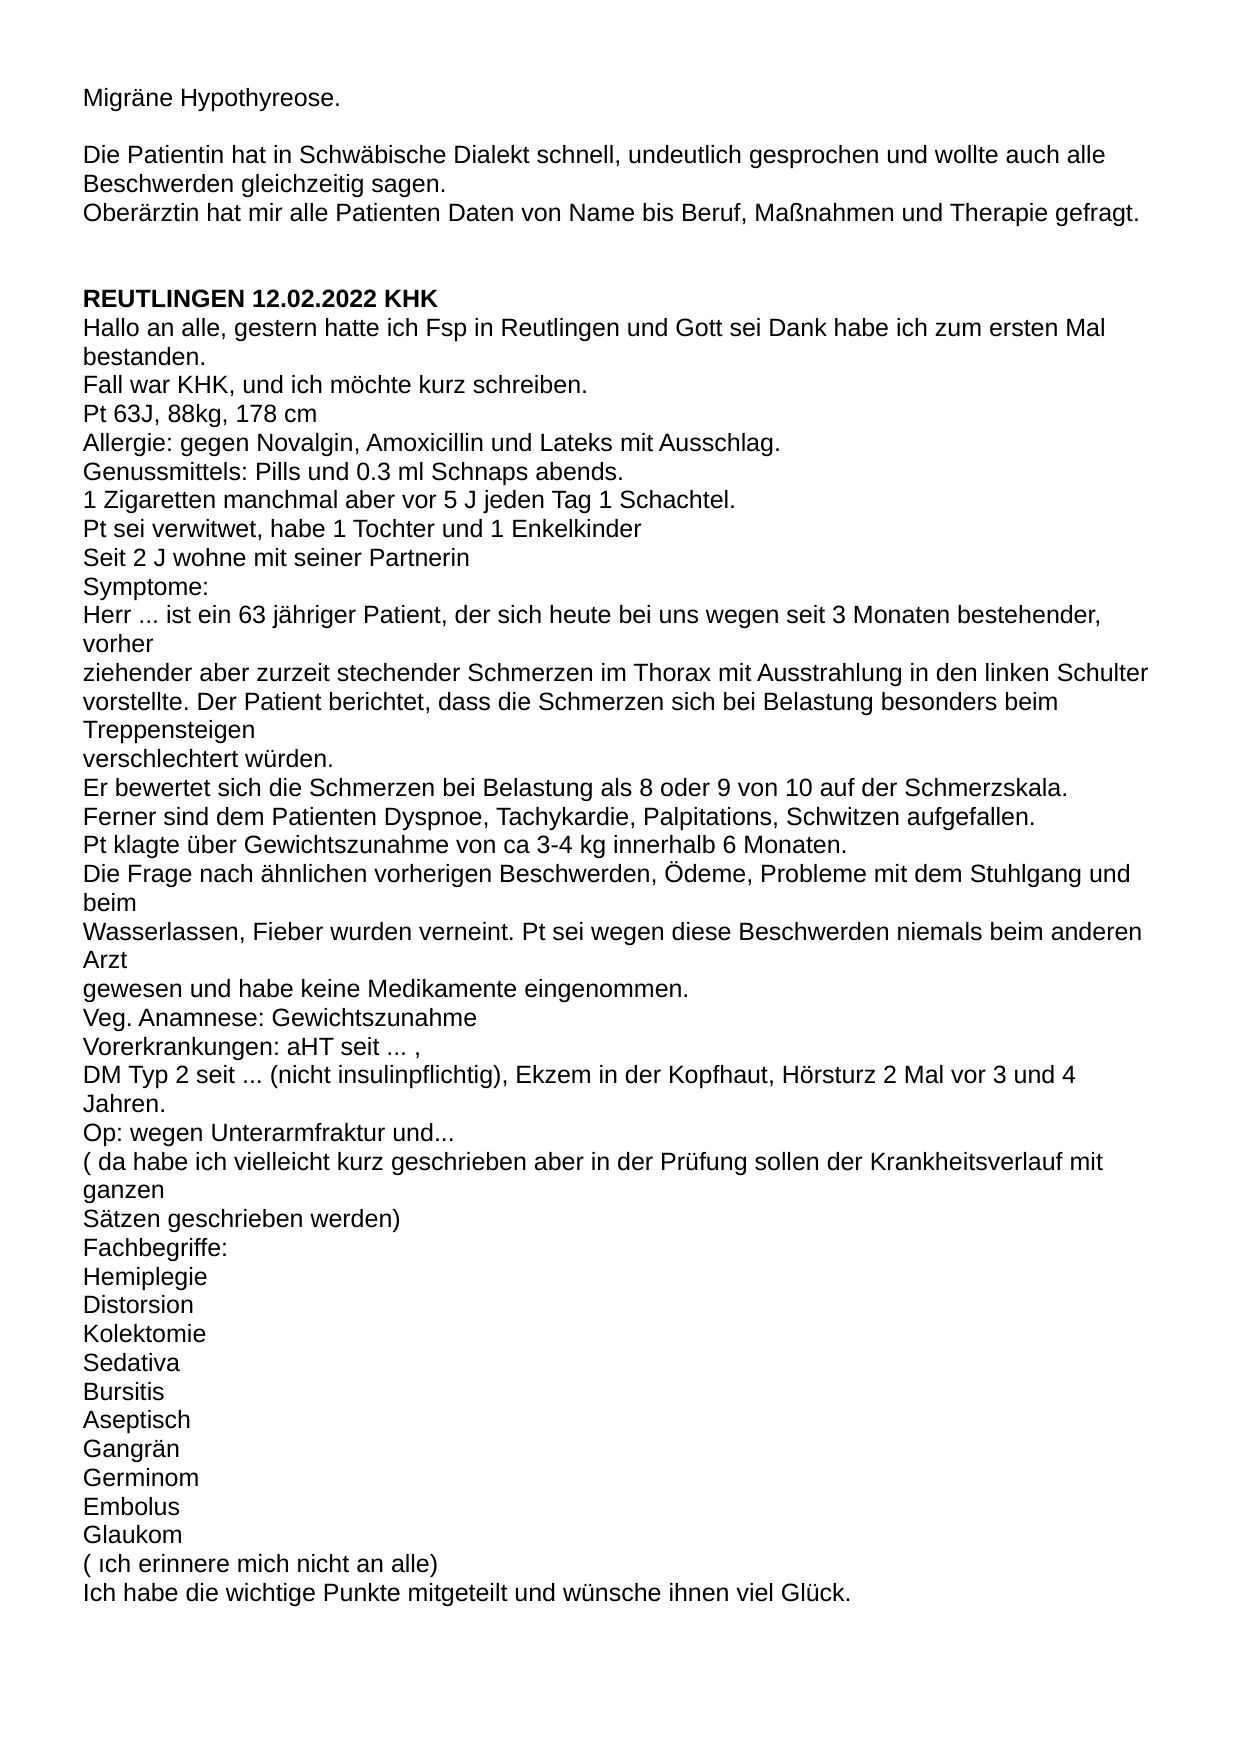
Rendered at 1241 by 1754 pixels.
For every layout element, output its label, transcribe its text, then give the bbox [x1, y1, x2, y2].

text Er bewertet sich die Schmerzen bei Belastung als 8 oder 9 von 10 auf der Schmerzskala. [83, 773, 1157, 801]
text Fall war KHK, und ich möchte kurz schreiben. [83, 370, 1157, 399]
text Ich habe die wichtige Punkte mitgeteilt und wünsche ihnen viel Glück. [83, 1578, 1157, 1606]
text Allergie: gegen Novalgin, Amoxicillin und Lateks mit Ausschlag. [83, 428, 1157, 456]
text Sätzen geschrieben werden) [83, 1204, 1157, 1233]
text Aseptisch [83, 1405, 1157, 1434]
text verschlechtert würden. [83, 744, 1157, 773]
text Vorerkrankungen: aHT seit ... , [83, 1031, 1157, 1060]
text Oberärztin hat mir alle Patienten Daten von Name bis Beruf, Maßnahmen und Therapie gefragt. [83, 198, 1157, 226]
text Kolektomie [83, 1319, 1157, 1348]
text ( ıch erinnere mich nicht an alle) [83, 1549, 1157, 1578]
text Distorsion [83, 1290, 1157, 1319]
text DM Typ 2 seit ... (nicht insulinpflichtig), Ekzem in der Kopfhaut, Hörsturz 2 Mal vor 3 und 4 Jahren. [83, 1060, 1157, 1118]
text Wasserlassen, Fieber wurden verneint. Pt sei wegen diese Beschwerden niemals beim anderen Arzt [83, 916, 1157, 974]
text Bursitis [83, 1376, 1157, 1405]
text Pt klagte über Gewichtszunahme von ca 3-4 kg innerhalb 6 Monaten. [83, 830, 1157, 859]
text Gangrän [83, 1434, 1157, 1463]
text Pt sei verwitwet, habe 1 Tochter und 1 Enkelkinder [83, 514, 1157, 543]
text Migräne Hypothyreose. [83, 83, 1157, 111]
text Seit 2 J wohne mit seiner Partnerin [83, 543, 1157, 571]
text Embolus [83, 1491, 1157, 1520]
text vorstellte. Der Patient berichtet, dass die Schmerzen sich bei Belastung besonders beim Treppensteigen [83, 686, 1157, 744]
text Fachbegriffe: [83, 1233, 1157, 1261]
text Genussmittels: Pills und 0.3 ml Schnaps abends. [83, 456, 1157, 485]
text Hallo an alle, gestern hatte ich Fsp in Reutlingen und Gott sei Dank habe ich zum ersten Mal bestanden. [83, 313, 1157, 370]
text Pt 63J, 88kg, 178 cm [83, 399, 1157, 428]
text ( da habe ich vielleicht kurz geschrieben aber in der Prüfung sollen der Krankheitsverlauf mit ganzen [83, 1146, 1157, 1204]
text ziehender aber zurzeit stechender Schmerzen im Thorax mit Ausstrahlung in den linken Schulter [83, 658, 1157, 686]
text Op: wegen Unterarmfraktur und... [83, 1118, 1157, 1146]
text Hemiplegie [83, 1261, 1157, 1290]
text gewesen und habe keine Medikamente eingenommen. [83, 974, 1157, 1003]
text Sedativa [83, 1348, 1157, 1376]
text Symptome: [83, 571, 1157, 600]
text Die Frage nach ähnlichen vorherigen Beschwerden, Ödeme, Probleme mit dem Stuhlgang und beim [83, 859, 1157, 916]
text REUTLINGEN 12.02.2022 KHK [83, 284, 1157, 313]
text Herr ... ist ein 63 jähriger Patient, der sich heute bei uns wegen seit 3 Monaten bestehender, vorher [83, 600, 1157, 658]
text Die Patientin hat in Schwäbische Dialekt schnell, undeutlich gesprochen und wollte auch alle Beschwerden gleichzeitig sagen. [83, 140, 1157, 198]
text Ferner sind dem Patienten Dyspnoe, Tachykardie, Palpitations, Schwitzen aufgefallen. [83, 801, 1157, 830]
text Germinom [83, 1463, 1157, 1491]
text Veg. Anamnese: Gewichtszunahme [83, 1003, 1157, 1031]
text 1 Zigaretten manchmal aber vor 5 J jeden Tag 1 Schachtel. [83, 485, 1157, 514]
text Glaukom [83, 1520, 1157, 1549]
